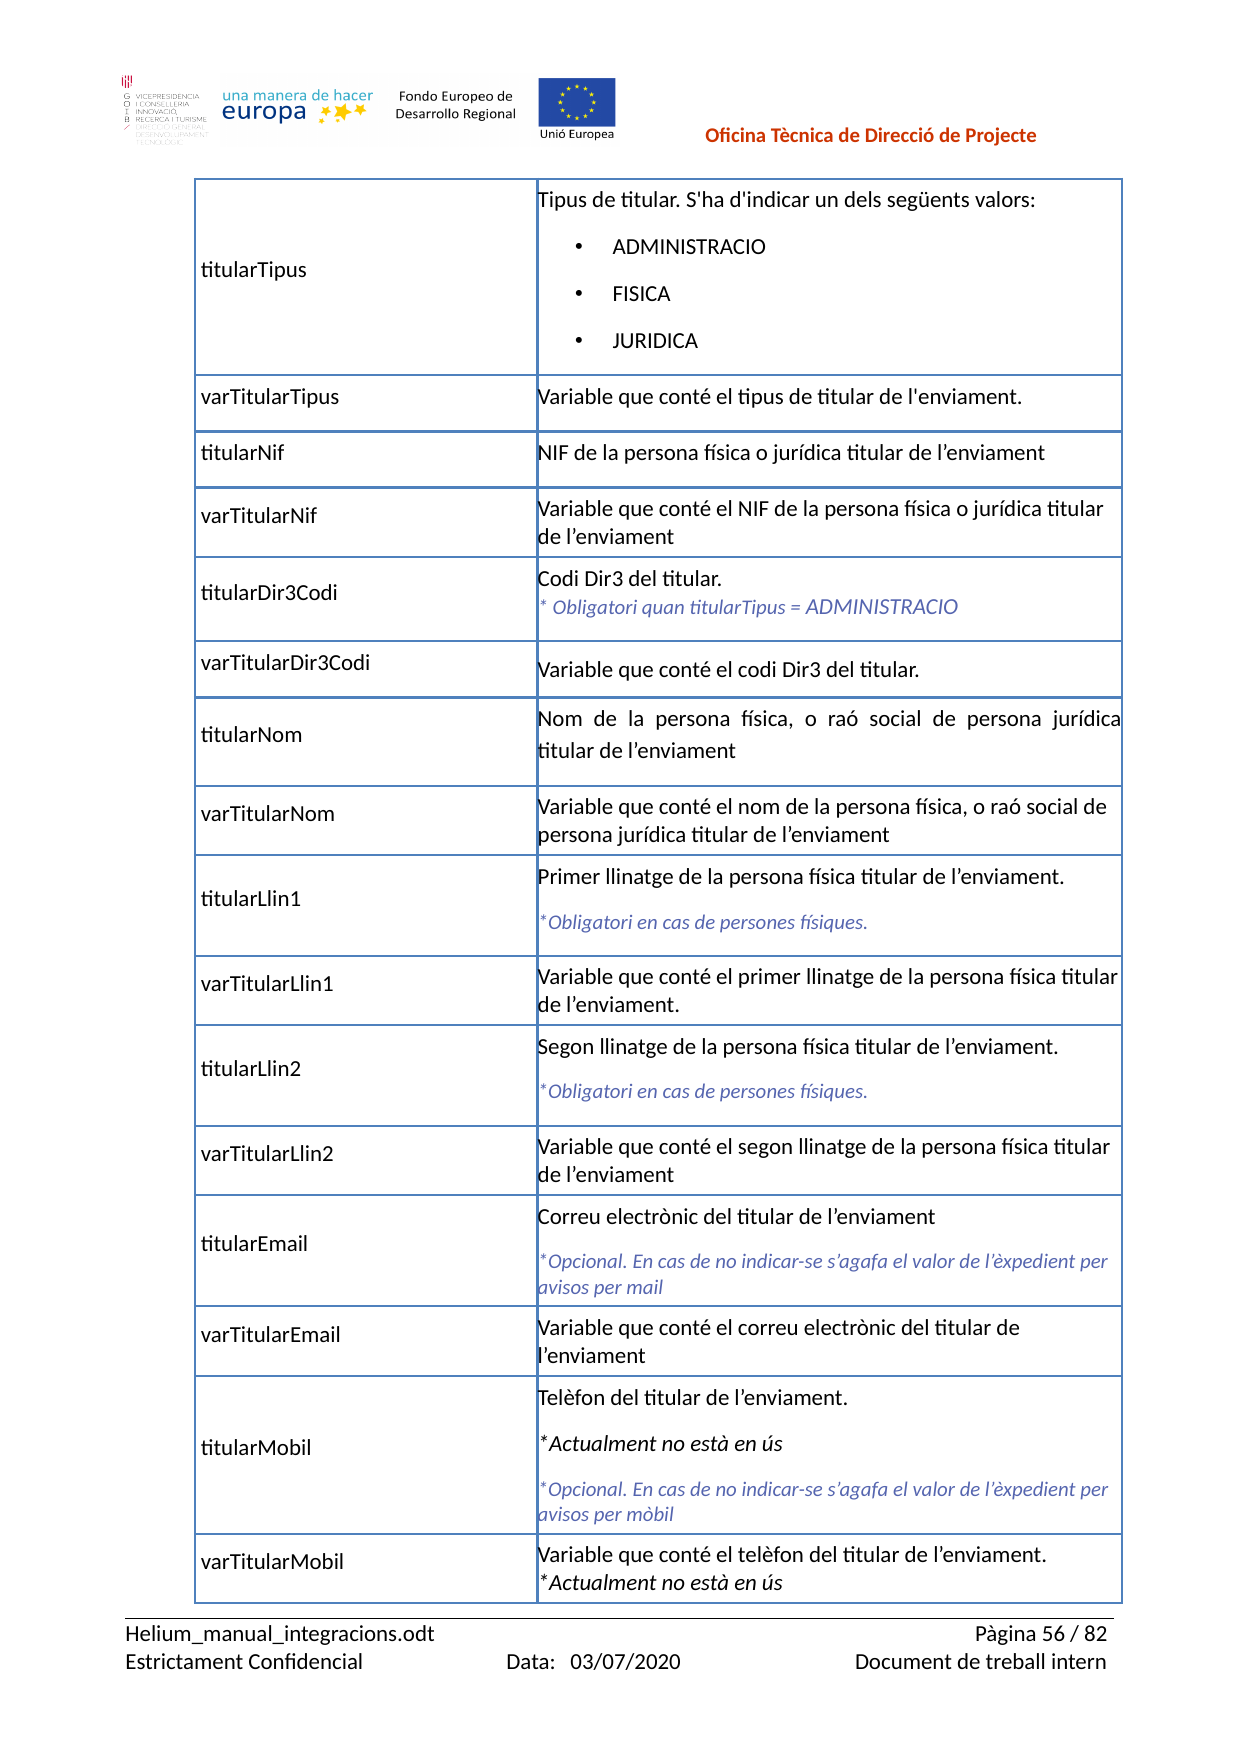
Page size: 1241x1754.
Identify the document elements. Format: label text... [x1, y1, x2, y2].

table_cell Codi Dir3 del titular. * Obligatori quan titularTipus = ADMINISTRACIO [539, 558, 1121, 640]
table_cell varTitularNom [196, 787, 536, 854]
picture [118, 73, 213, 147]
table_cell Variable que conté el nom de la persona física, o raó social de persona jurídica titular de l’enviament [539, 787, 1121, 854]
table_cell NIF de la persona física o jurídica titular de l’enviament [539, 433, 1121, 486]
table_cell Correu electrònic del titular de l’enviament *Opcional. En cas de no indicar-se s’agafa el valor de l’èxpedient per avisos per mail [539, 1196, 1121, 1305]
table_cell titularMobil [196, 1377, 536, 1533]
table_cell Primer llinatge de la persona física titular de l’enviament. *Obligatori en cas de persones físiques. [539, 856, 1121, 954]
table_cell titularLlin1 [196, 856, 536, 954]
picture [219, 73, 621, 147]
table_cell Segon llinatge de la persona física titular de l’enviament. *Obligatori en cas de persones físiques. [539, 1026, 1121, 1124]
table_cell titularEmail [196, 1196, 536, 1305]
table_cell Variable que conté el NIF de la persona física o jurídica titular de l’enviament [539, 489, 1121, 556]
table_cell titularNom [196, 699, 536, 785]
table_cell Variable que conté el primer llinatge de la persona física titular de l’enviament. [539, 957, 1121, 1024]
table_cell Telèfon del titular de l’enviament. *Actualment no està en ús *Opcional. En cas de no indicar-se s’agafa el valor de l’èxpedient per avisos per mòbil [539, 1377, 1121, 1533]
table_cell Tipus de titular. S'ha d'indicar un dels següents valors: ADMINISTRACIO FISICA JURIDICA [539, 180, 1121, 374]
table_cell titularLlin2 [196, 1026, 536, 1124]
table_cell varTitularNif [196, 489, 536, 556]
table_cell Variable que conté el segon llinatge de la persona física titular de l’enviament [539, 1127, 1121, 1194]
table_cell Variable que conté el correu electrònic del titular de l’enviament [539, 1307, 1121, 1375]
table_cell Variable que conté el codi Dir3 del titular. [539, 642, 1121, 696]
table_cell titularTipus [196, 180, 536, 374]
table_cell varTitularDir3Codi [196, 642, 536, 696]
table_cell Nom de la persona física, o raó social de persona jurídica titular de l’enviament [539, 699, 1121, 785]
table_cell varTitularLlin1 [196, 957, 536, 1024]
table_cell varTitularTipus [196, 376, 536, 430]
table_cell varTitularLlin2 [196, 1127, 536, 1194]
table_cell varTitularEmail [196, 1307, 536, 1375]
table_cell titularDir3Codi [196, 558, 536, 640]
table_cell titularNif [196, 433, 536, 486]
table_cell varTitularMobil [196, 1535, 536, 1602]
table_cell Variable que conté el tipus de titular de l'enviament. [539, 376, 1121, 430]
table_cell Variable que conté el telèfon del titular de l’enviament. *Actualment no està en ús [539, 1535, 1121, 1602]
